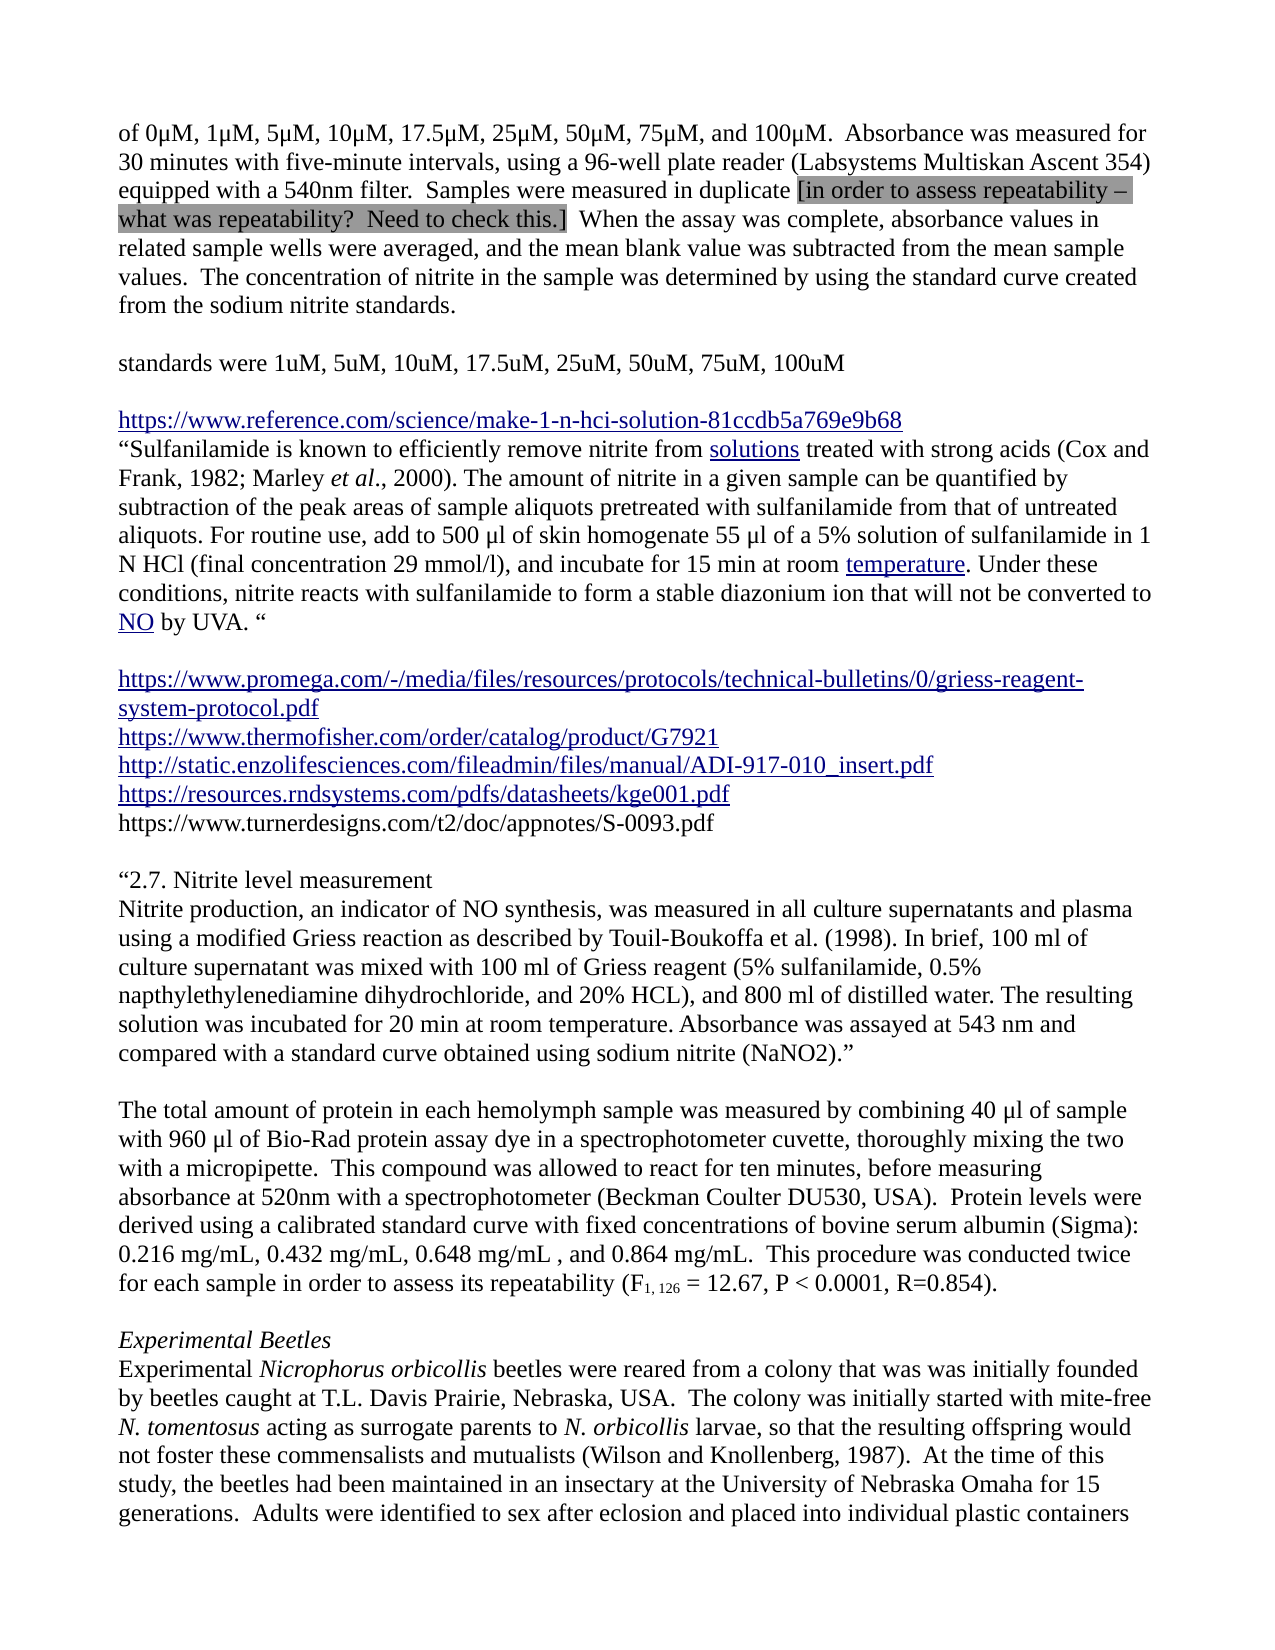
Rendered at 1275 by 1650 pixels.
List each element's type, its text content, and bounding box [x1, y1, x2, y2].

text https://www.turnerdesigns.com/t2/doc/appnotes/S-0093.pdf [118, 808, 1157, 837]
text https://www.promega.com/-/media/files/resources/protocols/technical-bulletins/0/griess-reagent-system-protocol.pdf [118, 664, 1157, 722]
text Experimental Nicrophorus orbicollis beetles were reared from a colony that was was initially founded by beetles caught at T.L. Davis Prairie, Nebraska, USA. The colony was initially started with mite-free N. tomentosus acting as surrogate parents to N. orbicollis larvae, so that the resulting offspring would not foster these commensalists and mutualists (Wilson and Knollenberg, 1987). At the time of this study, the beetles had been maintained in an insectary at the University of Nebraska Omaha for 15 generations. Adults were identified to sex after eclosion and placed into individual plastic containers [118, 1354, 1157, 1527]
text of 0μM, 1μM, 5μM, 10μM, 17.5μM, 25μM, 50μM, 75μM, and 100μM. Absorbance was measured for 30 minutes with five-minute intervals, using a 96-well plate reader (Labsystems Multiskan Ascent 354) equipped with a 540nm filter. Samples were measured in duplicate [in order to assess repeatability – what was repeatability? Need to check this.] When the assay was complete, absorbance values in related sample wells were averaged, and the mean blank value was subtracted from the mean sample values. The concentration of nitrite in the sample was determined by using the standard curve created from the sodium nitrite standards. [118, 118, 1157, 319]
text standards were 1uM, 5uM, 10uM, 17.5uM, 25uM, 50uM, 75uM, 100uM [118, 348, 1157, 377]
text http://static.enzolifesciences.com/fileadmin/files/manual/ADI-917-010_insert.pdf [118, 751, 1157, 779]
text “Sulfanilamide is known to efficiently remove nitrite from solutions treated with strong acids (Cox and Frank, 1982; Marley et al., 2000). The amount of nitrite in a given sample can be quantified by subtraction of the peak areas of sample aliquots pretreated with sulfanilamide from that of untreated aliquots. For routine use, add to 500 μl of skin homogenate 55 μl of a 5% solution of sulfanilamide in 1 N HCl (final concentration 29 mmol/l), and incubate for 15 min at room temperature. Under these conditions, nitrite reacts with sulfanilamide to form a stable diazonium ion that will not be converted to NO by UVA. “ [118, 434, 1157, 636]
text https://resources.rndsystems.com/pdfs/datasheets/kge001.pdf [118, 779, 1157, 808]
text https://www.thermofisher.com/order/catalog/product/G7921 [118, 722, 1157, 751]
text Nitrite production, an indicator of NO synthesis, was measured in all culture supernatants and plasma using a modified Griess reaction as described by Touil-Boukoffa et al. (1998). In brief, 100 ml of culture supernatant was mixed with 100 ml of Griess reagent (5% sulfanilamide, 0.5% napthylethylenediamine dihydrochloride, and 20% HCL), and 800 ml of distilled water. The resulting solution was incubated for 20 min at room temperature. Absorbance was assayed at 543 nm and compared with a standard curve obtained using sodium nitrite (NaNO2).” [118, 894, 1157, 1067]
text “2.7. Nitrite level measurement [118, 866, 1157, 894]
text https://www.reference.com/science/make-1-n-hci-solution-81ccdb5a769e9b68 [118, 406, 1157, 434]
text Experimental Beetles [118, 1326, 1157, 1354]
text The total amount of protein in each hemolymph sample was measured by combining 40 μl of sample with 960 μl of Bio-Rad protein assay dye in a spectrophotometer cuvette, thoroughly mixing the two with a micropipette. This compound was allowed to react for ten minutes, before measuring absorbance at 520nm with a spectrophotometer (Beckman Coulter DU530, USA). Protein levels were derived using a calibrated standard curve with fixed concentrations of bovine serum albumin (Sigma): 0.216 mg/mL, 0.432 mg/mL, 0.648 mg/mL , and 0.864 mg/mL. This procedure was conducted twice for each sample in order to assess its repeatability (F1, 126 = 12.67, P < 0.0001, R=0.854). [118, 1096, 1157, 1297]
